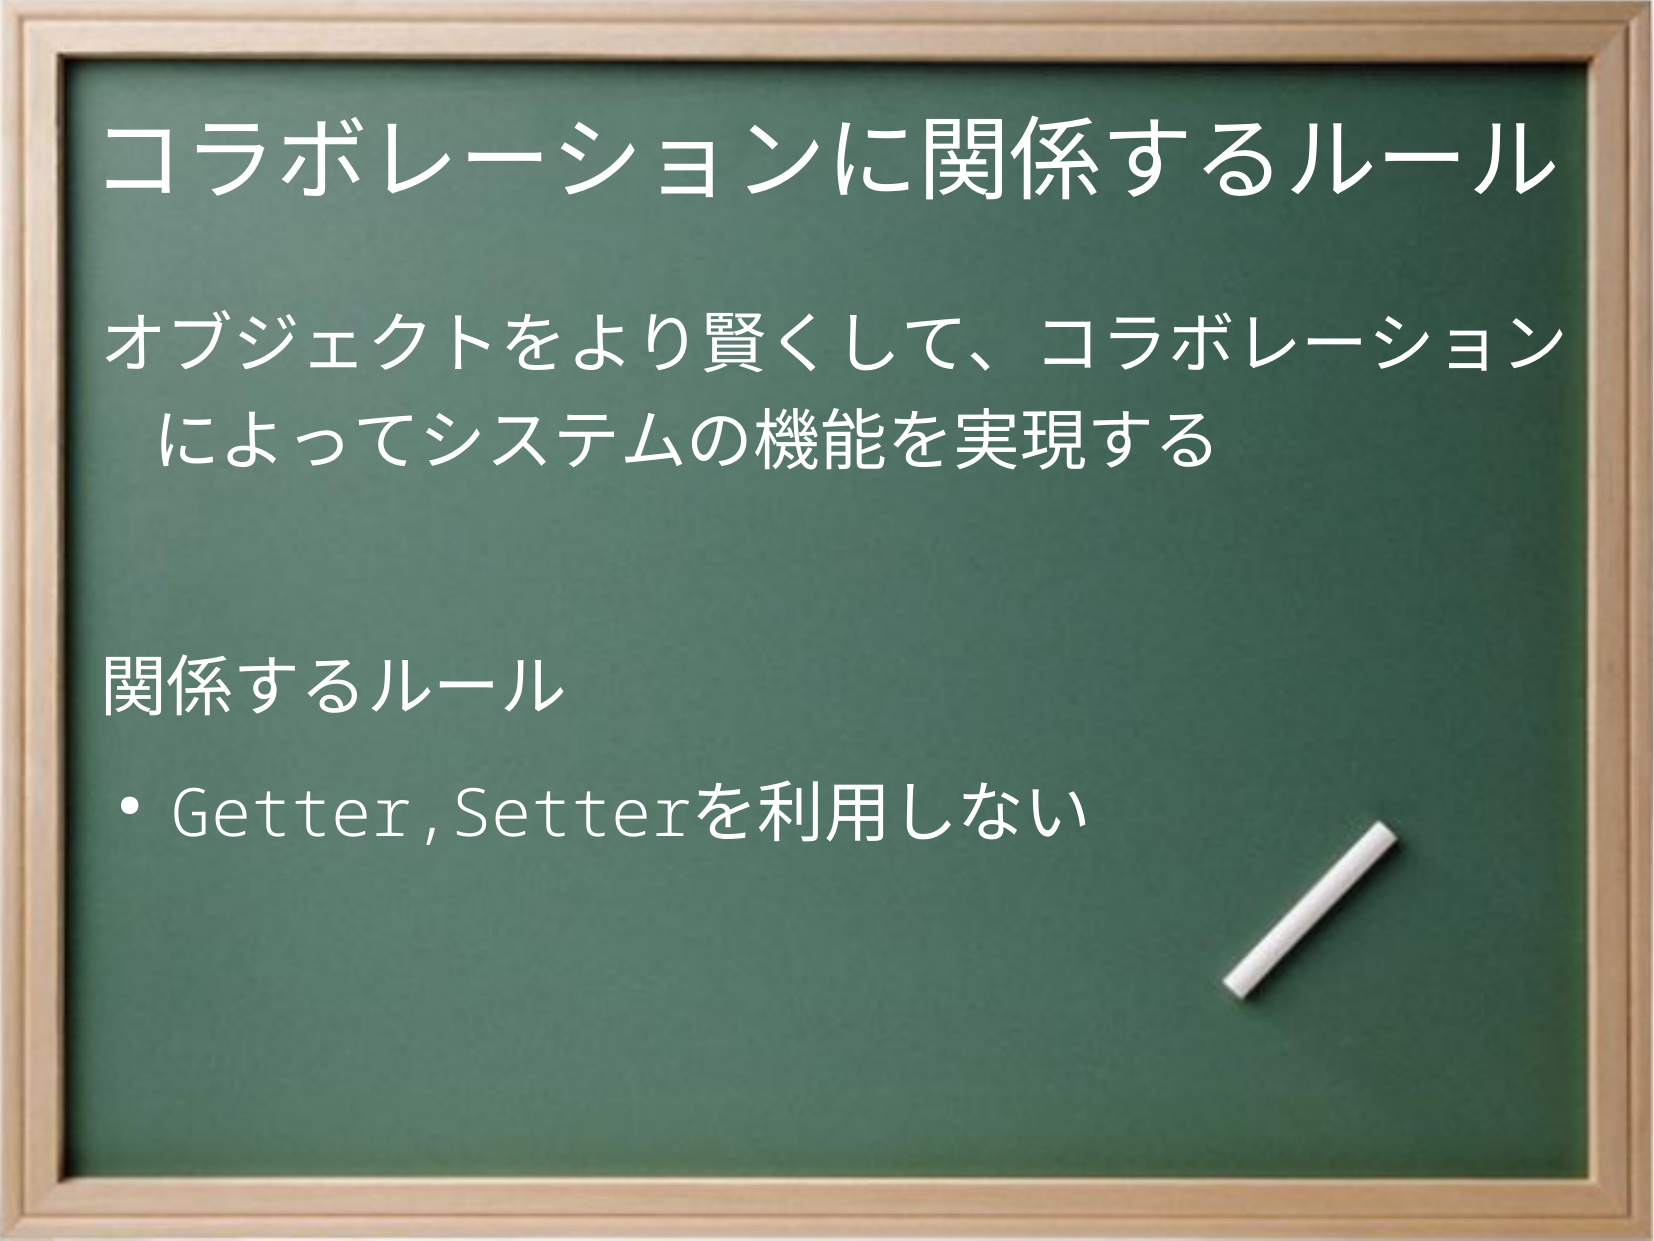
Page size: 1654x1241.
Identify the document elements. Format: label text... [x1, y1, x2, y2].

list オブジェクトをより賢くして、コラボレーションによってシステムの機能を実現する 関係するルール Getter,Setterを利用しない [82, 290, 1571, 1101]
title コラボレーションに関係するルール [82, 49, 1571, 257]
picture [0, 0, 1654, 1241]
